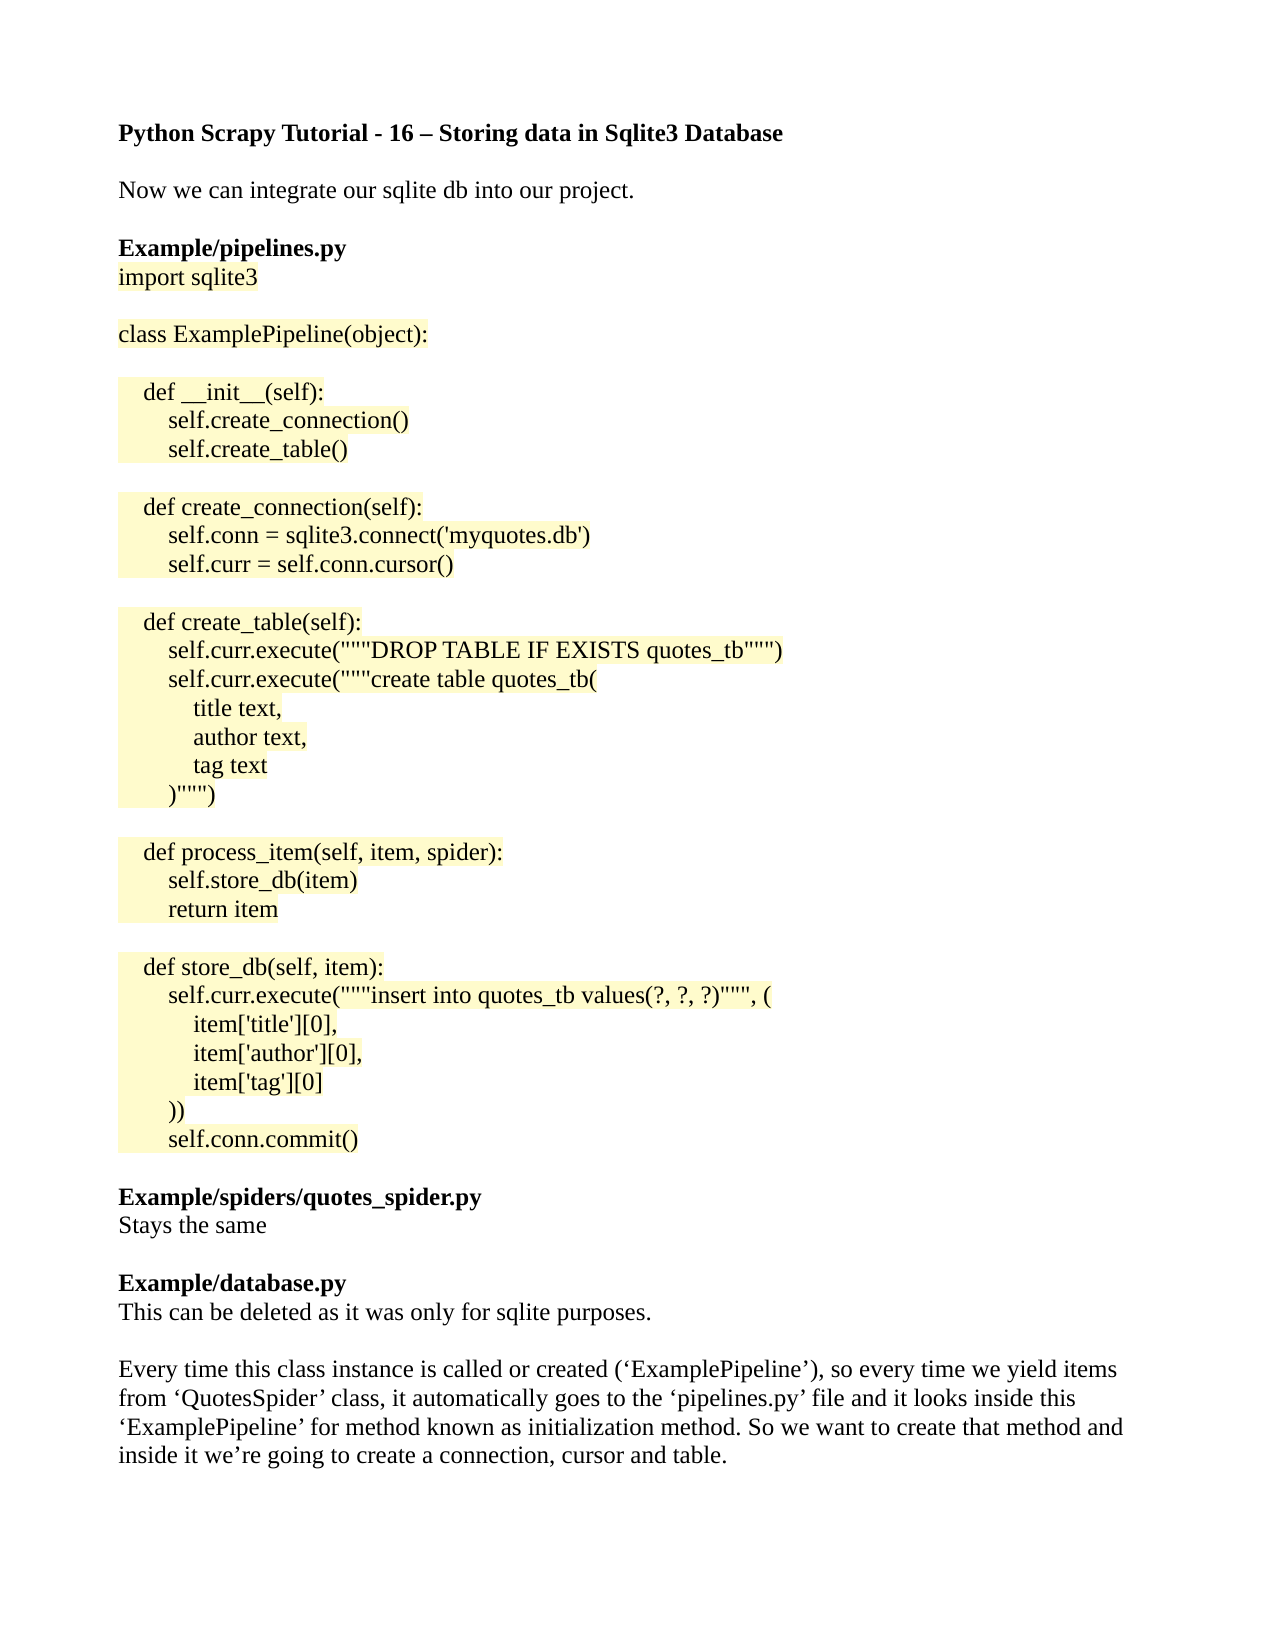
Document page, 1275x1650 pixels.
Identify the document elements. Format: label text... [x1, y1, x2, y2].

text self.curr.execute("""insert into quotes_tb values(?, ?, ?)""", ( [118, 981, 1157, 1009]
text return item [118, 894, 1157, 923]
text import sqlite3 [118, 262, 1157, 291]
text Stays the same [118, 1211, 1157, 1239]
text self.curr.execute("""DROP TABLE IF EXISTS quotes_tb""") [118, 636, 1157, 664]
text def store_db(self, item): [118, 952, 1157, 981]
text )""") [118, 779, 1157, 808]
text self.conn = sqlite3.connect('myquotes.db') [118, 521, 1157, 549]
text )) [118, 1096, 1157, 1124]
text def process_item(self, item, spider): [118, 837, 1157, 866]
text Python Scrapy Tutorial - 16 – Storing data in Sqlite3 Database [118, 118, 1157, 147]
text def create_connection(self): [118, 492, 1157, 521]
text title text, [118, 693, 1157, 722]
text This can be deleted as it was only for sqlite purposes. [118, 1297, 1157, 1326]
text self.store_db(item) [118, 866, 1157, 894]
text item['title'][0], [118, 1009, 1157, 1038]
text item['tag'][0] [118, 1067, 1157, 1096]
text def create_table(self): [118, 607, 1157, 636]
text self.conn.commit() [118, 1124, 1157, 1153]
text author text, [118, 722, 1157, 751]
text def __init__(self): [118, 377, 1157, 406]
text self.create_connection() [118, 406, 1157, 434]
text self.curr.execute("""create table quotes_tb( [118, 664, 1157, 693]
text Every time this class instance is called or created (‘ExamplePipeline’), so every time we yield items from ‘QuotesSpider’ class, it automatically goes to the ‘pipelines.py’ file and it looks inside this ‘ExamplePipeline’ for method known as initialization method. So we want to create that method and inside it we’re going to create a connection, cursor and table. [118, 1354, 1157, 1469]
text tag text [118, 751, 1157, 779]
text Example/database.py [118, 1268, 1157, 1297]
text self.create_table() [118, 434, 1157, 463]
text Example/spiders/quotes_spider.py [118, 1182, 1157, 1211]
text self.curr = self.conn.cursor() [118, 549, 1157, 578]
text class ExamplePipeline(object): [118, 319, 1157, 348]
text Now we can integrate our sqlite db into our project. [118, 176, 1157, 204]
text Example/pipelines.py [118, 233, 1157, 262]
text item['author'][0], [118, 1038, 1157, 1067]
